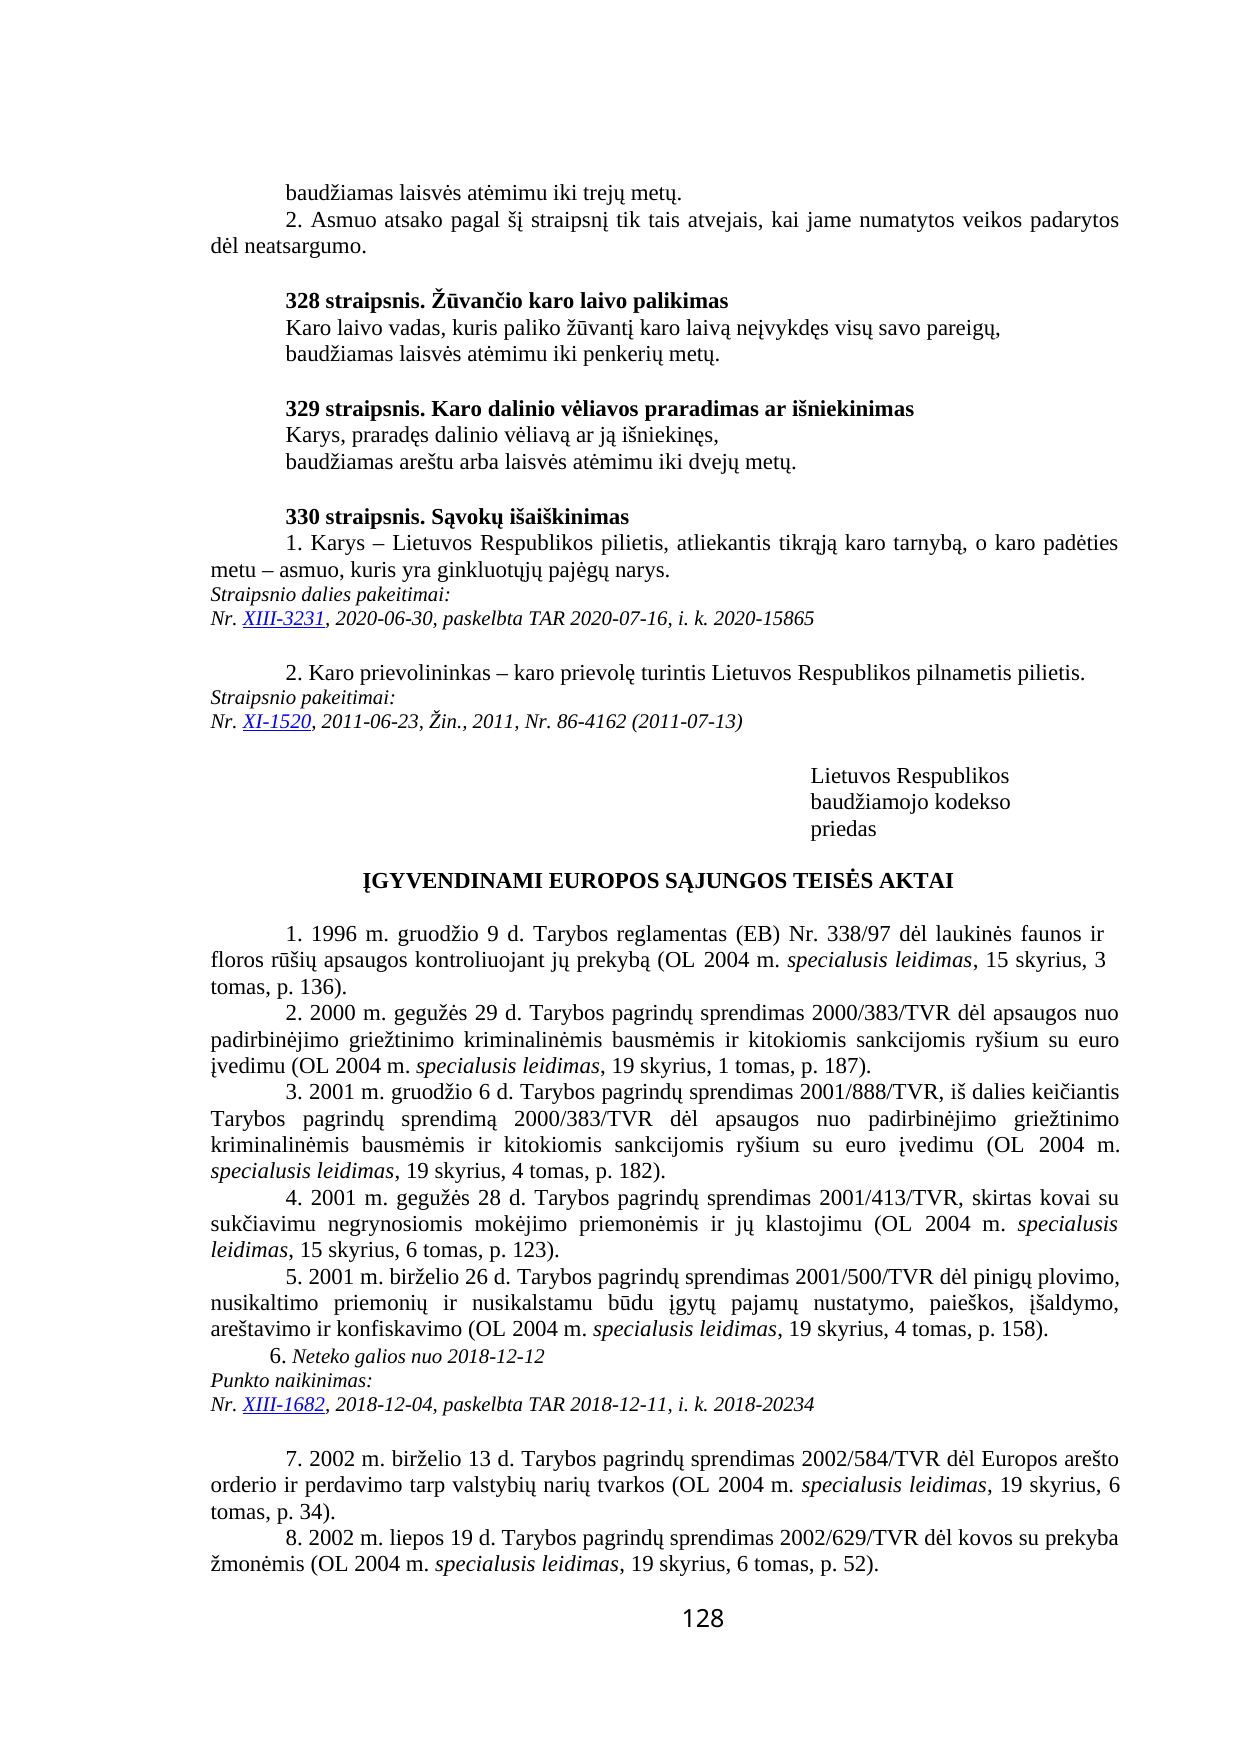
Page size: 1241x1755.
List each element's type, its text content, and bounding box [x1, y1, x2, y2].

text 330 straipsnis. Sąvokų išaiškinimas [210, 503, 1120, 529]
text 2. Asmuo atsako pagal šį straipsnį tik tais atvejais, kai jame numatytos veikos padarytos dėl neatsargumo. [210, 206, 1120, 258]
text priedas [210, 815, 1120, 841]
text baudžiamas areštu arba laisvės atėmimu iki dvejų metų. [210, 448, 1120, 474]
text 4. 2001 m. gegužės 28 d. Tarybos pagrindų sprendimas 2001/413/TVR, skirtas kovai su sukčiavimu negrynosiomis mokėjimo priemonėmis ir jų klastojimu (OL 2004 m. specialusis leidimas, 15 skyrius, 6 tomas, p. 123). [210, 1184, 1120, 1263]
text 3. 2001 m. gruodžio 6 d. Tarybos pagrindų sprendimas 2001/888/TVR, iš dalies keičiantis Tarybos pagrindų sprendimą 2000/383/TVR dėl apsaugos nuo padirbinėjimo griežtinimo kriminalinėmis bausmėmis ir kitokiomis sankcijomis ryšium su euro įvedimu (OL 2004 m. specialusis leidimas, 19 skyrius, 4 tomas, p. 182). [210, 1078, 1120, 1184]
text Karo laivo vadas, kuris paliko žūvantį karo laivą neįvykdęs visų savo pareigų, [210, 314, 1120, 340]
text baudžiamas laisvės atėmimu iki trejų metų. [210, 179, 1120, 206]
text 5. 2001 m. birželio 26 d. Tarybos pagrindų sprendimas 2001/500/TVR dėl pinigų plovimo, nusikaltimo priemonių ir nusikalstamu būdu įgytų pajamų nustatymo, paieškos, įšaldymo, areštavimo ir konfiskavimo (OL 2004 m. specialusis leidimas, 19 skyrius, 4 tomas, p. 158). [210, 1263, 1120, 1342]
text baudžiamas laisvės atėmimu iki penkerių metų. [210, 340, 1120, 366]
text 329 straipsnis. Karo dalinio vėliavos praradimas ar išniekinimas [210, 395, 1120, 421]
text 1. 1996 m. gruodžio 9 d. Tarybos reglamentas (EB) Nr. 338/97 dėl laukinės faunos ir floros rūšių apsaugos kontroliuojant jų prekybą (OL 2004 m. specialusis leidimas, 15 skyrius, 3 tomas, p. 136). [210, 920, 1106, 999]
text Straipsnio dalies pakeitimai: [210, 582, 1120, 606]
text Straipsnio pakeitimai: [210, 685, 1120, 709]
text Nr. XI-1520, 2011-06-23, Žin., 2011, Nr. 86-4162 (2011-07-13) [210, 709, 1120, 733]
text Lietuvos Respublikos [210, 762, 1120, 788]
text ĮGYVENDINAMI EUROPOS SĄJUNGOS TEISĖS AKTAI [210, 867, 1106, 894]
text 6. Neteko galios nuo 2018-12-12 [210, 1342, 1120, 1368]
text Nr. XIII-1682, 2018-12-04, paskelbta TAR 2018-12-11, i. k. 2018-20234 [210, 1392, 1120, 1416]
text baudžiamojo kodekso [210, 788, 1120, 815]
text 2. 2000 m. gegužės 29 d. Tarybos pagrindų sprendimas 2000/383/TVR dėl apsaugos nuo padirbinėjimo griežtinimo kriminalinėmis bausmėmis ir kitokiomis sankcijomis ryšium su euro įvedimu (OL 2004 m. specialusis leidimas, 19 skyrius, 1 tomas, p. 187). [210, 999, 1120, 1078]
text 8. 2002 m. liepos 19 d. Tarybos pagrindų sprendimas 2002/629/TVR dėl kovos su prekyba žmonėmis (OL 2004 m. specialusis leidimas, 19 skyrius, 6 tomas, p. 52). [210, 1524, 1120, 1577]
text 2. Karo prievolininkas – karo prievolę turintis Lietuvos Respublikos pilnametis pilietis. [210, 659, 1120, 685]
text 7. 2002 m. birželio 13 d. Tarybos pagrindų sprendimas 2002/584/TVR dėl Europos arešto orderio ir perdavimo tarp valstybių narių tvarkos (OL 2004 m. specialusis leidimas, 19 skyrius, 6 tomas, p. 34). [210, 1445, 1120, 1524]
text Karys, praradęs dalinio vėliavą ar ją išniekinęs, [210, 421, 1120, 448]
text Nr. XIII-3231, 2020-06-30, paskelbta TAR 2020-07-16, i. k. 2020-15865 [210, 606, 1120, 630]
text 328 straipsnis. Žūvančio karo laivo palikimas [210, 287, 1120, 314]
text 1. Karys – Lietuvos Respublikos pilietis, atliekantis tikrąją karo tarnybą, o karo padėties metu – asmuo, kuris yra ginkluotųjų pajėgų narys. [210, 529, 1120, 582]
text Punkto naikinimas: [210, 1368, 1120, 1392]
